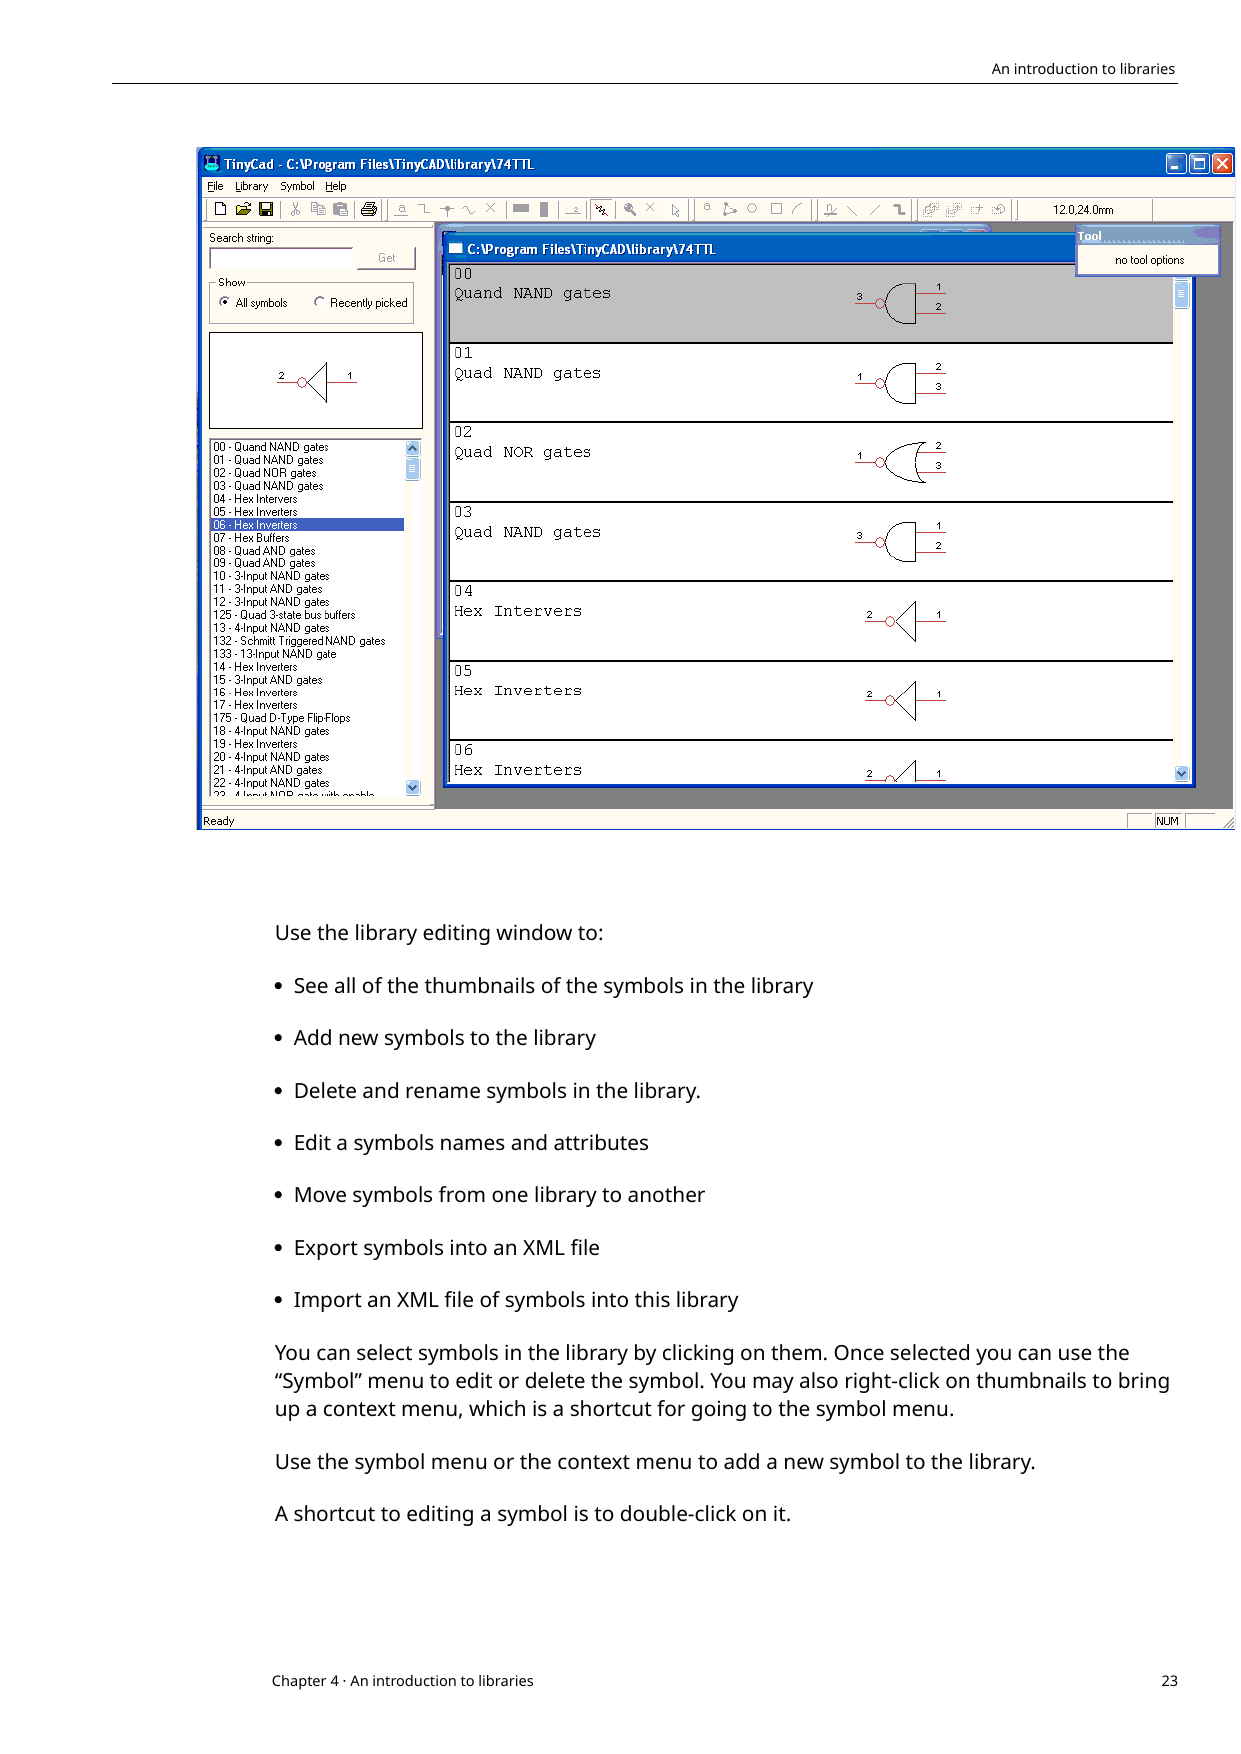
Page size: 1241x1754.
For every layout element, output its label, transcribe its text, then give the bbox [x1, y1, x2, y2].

text Use the symbol menu or the context menu to add a new symbol to the library. [274, 1447, 1178, 1475]
text · Edit a symbols names and attributes [274, 1128, 1178, 1157]
text · See all of the thumbnails of the symbols in the library [274, 971, 1178, 999]
text · Import an XML file of symbols into this library [274, 1285, 1178, 1314]
text · Export symbols into an XML file [274, 1233, 1178, 1261]
text Use the library editing window to: [274, 918, 1178, 947]
text You can select symbols in the library by clicking on them. Once selected you can use the “Symbol” menu to edit or delete the symbol. You may also right-click on thumbnails to bring up a context menu, which is a shortcut for going to the symbol menu. [274, 1338, 1178, 1423]
text A shortcut to editing a symbol is to double-click on it. [274, 1499, 1178, 1528]
text · Delete and rename symbols in the library. [274, 1076, 1178, 1104]
picture [196, 147, 1236, 830]
text · Move symbols from one library to another [274, 1181, 1178, 1209]
text · Add new symbols to the library [274, 1023, 1178, 1052]
